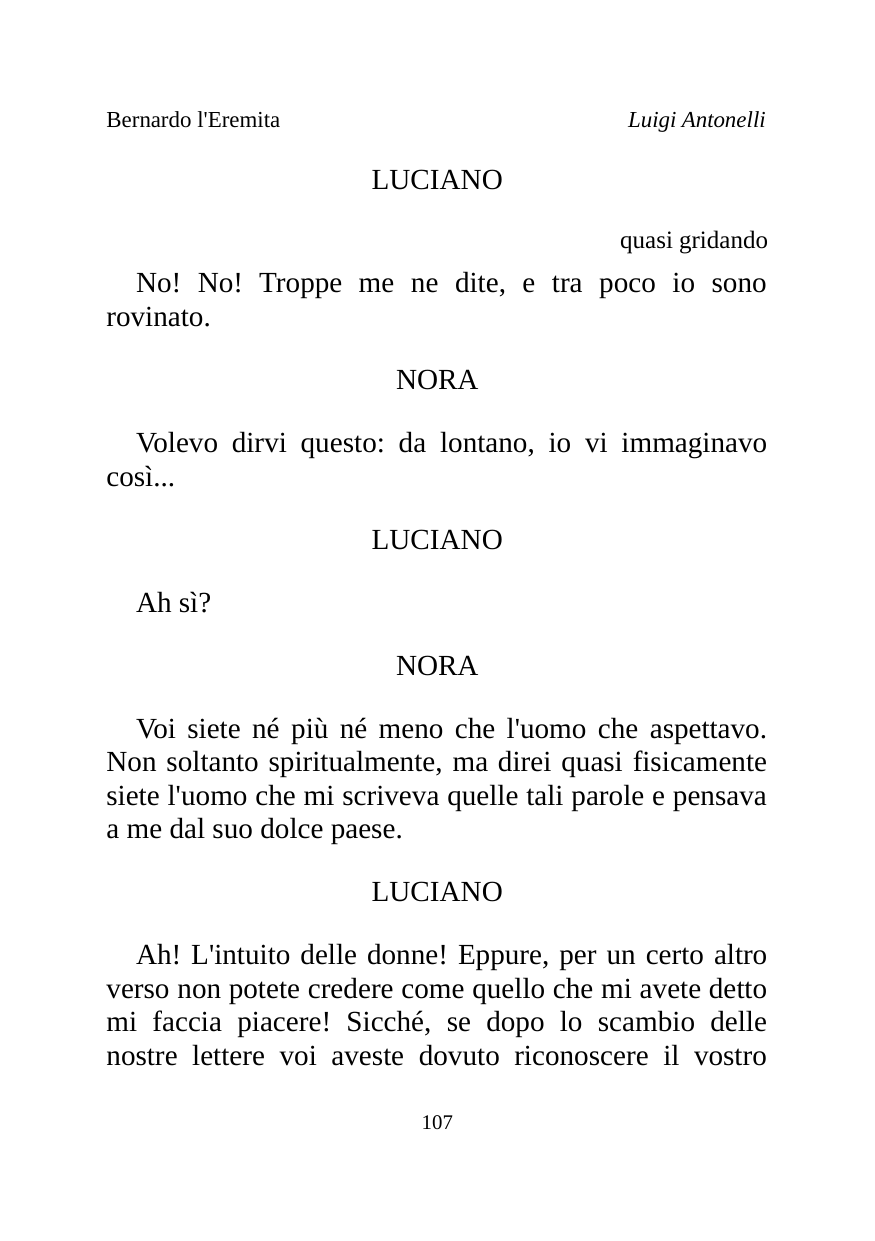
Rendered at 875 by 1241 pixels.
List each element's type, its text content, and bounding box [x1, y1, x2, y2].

text Volevo dirvi questo: da lontano, io vi immaginavo così... [106, 425, 768, 492]
text Ah! L'intuito delle donne! Eppure, per un certo altro verso non potete credere come quello che mi avete detto mi faccia piacere! Sicché, se dopo lo scambio delle nostre lettere voi aveste dovuto riconoscere il vostro [106, 937, 768, 1072]
text NORA [106, 362, 768, 396]
text NORA [106, 648, 768, 681]
text quasi gridando [431, 225, 768, 254]
text Ah sì? [106, 585, 768, 618]
text Voi siete né più né meno che l'uomo che aspettavo. Non soltanto spiritualmente, ma direi quasi fisicamente siete l'uomo che mi scriveva quelle tali parole e pensava a me dal suo dolce paese. [106, 711, 768, 845]
text LUCIANO [106, 874, 768, 908]
text LUCIANO [106, 522, 768, 555]
text No! No! Troppe me ne dite, e tra poco io sono rovinato. [106, 266, 768, 333]
text LUCIANO [106, 162, 768, 196]
